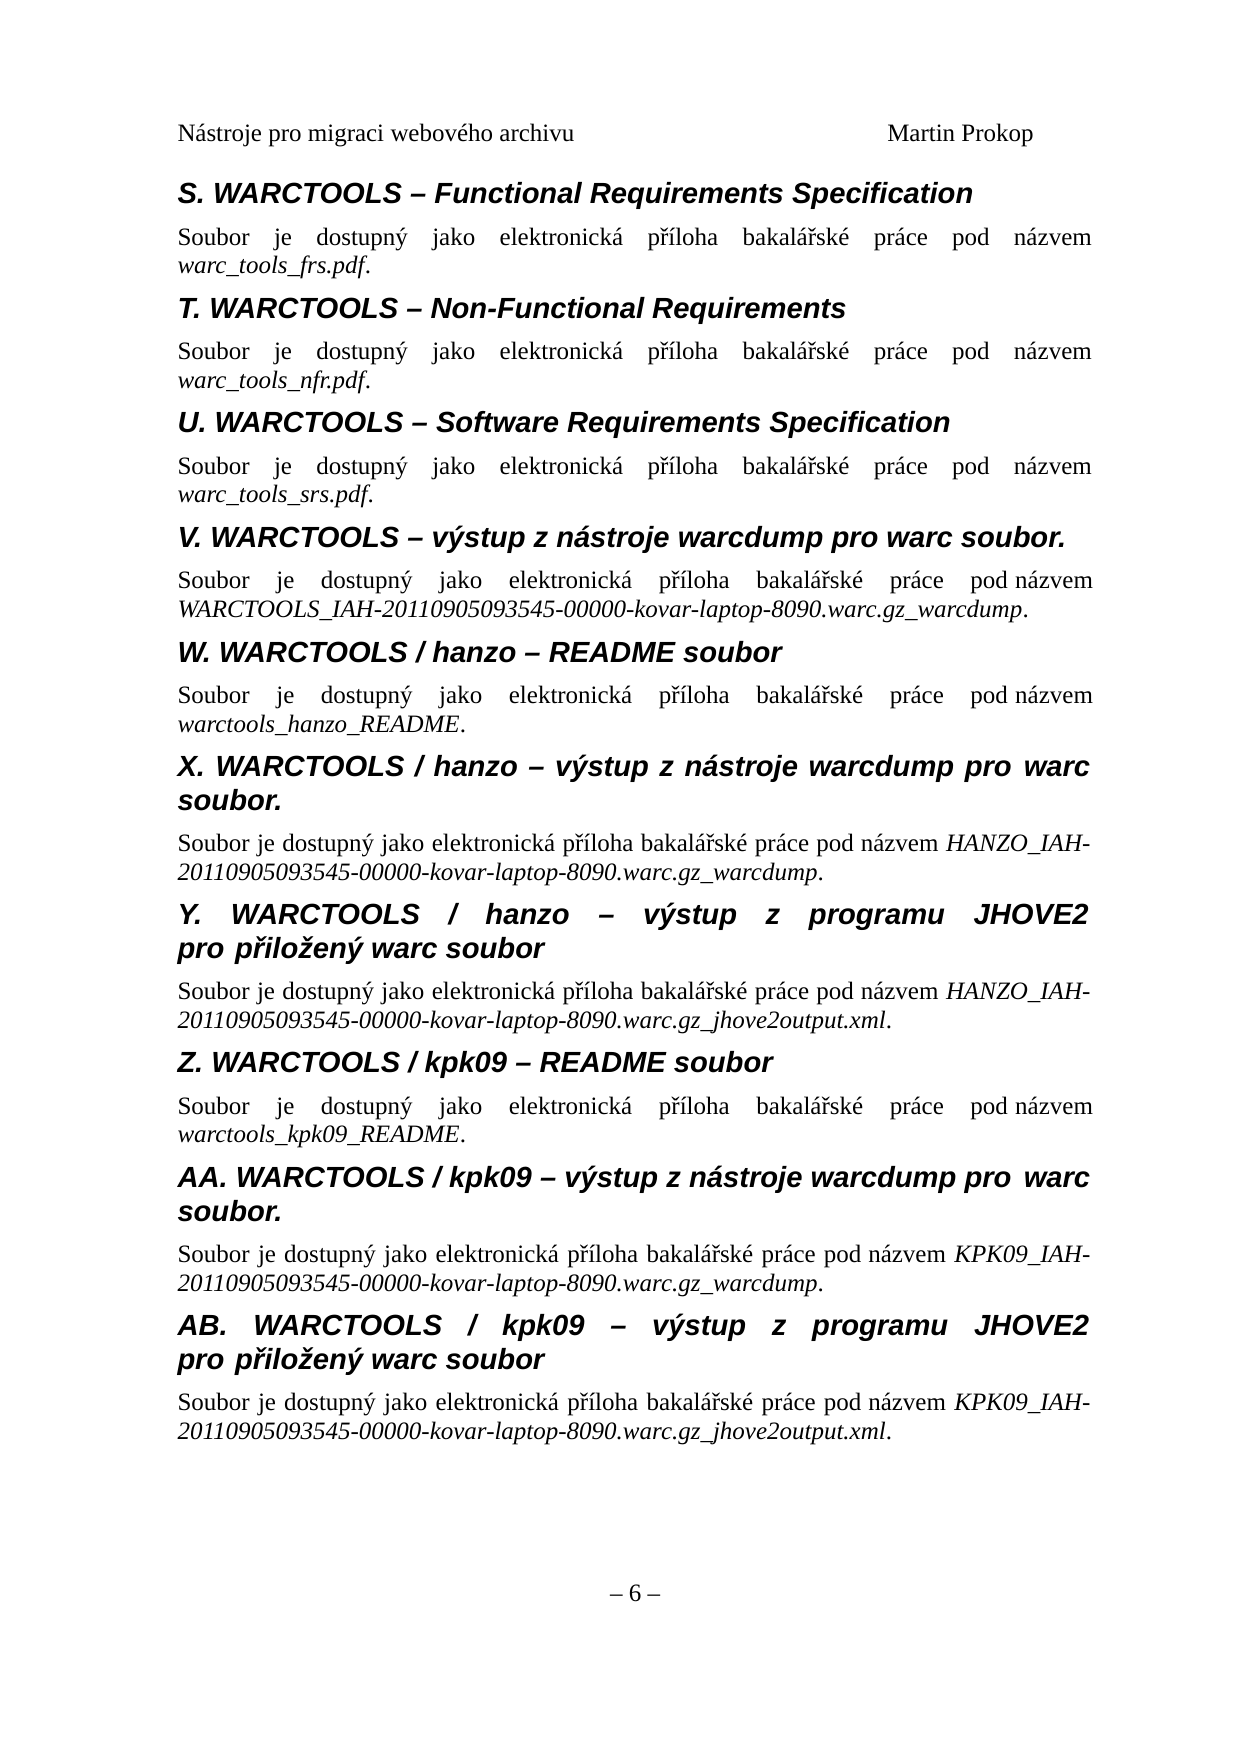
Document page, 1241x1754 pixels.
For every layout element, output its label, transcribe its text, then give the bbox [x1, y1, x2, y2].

text Soubor je dostupný jako elektronická příloha bakalářské práce pod názvem warc_tools_srs.pdf. [177, 451, 1093, 508]
text Soubor je dostupný jako elektronická příloha bakalářské práce pod názvem warc_tools_nfr.pdf. [177, 336, 1093, 394]
subtitle Z. WARCTOOLS / kpk09 – README soubor [177, 1046, 1093, 1079]
subtitle T. WARCTOOLS – Non-Functional Requirements [177, 291, 1093, 324]
text Soubor je dostupný jako elektronická příloha bakalářské práce pod názvem HANZO_IAH-20110905093545-00000-kovar-laptop-8090.warc.gz_warcdump. [177, 828, 1093, 886]
subtitle Y. WARCTOOLS / hanzo – výstup z programu JHOVE2 pro přiložený warc soubor [177, 897, 1093, 964]
text Soubor je dostupný jako elektronická příloha bakalářské práce pod názvem warc_tools_frs.pdf. [177, 222, 1093, 279]
subtitle W. WARCTOOLS / hanzo – README soubor [177, 635, 1093, 668]
subtitle U. WARCTOOLS – Software Requirements Specification [177, 406, 1093, 439]
subtitle X. WARCTOOLS / hanzo – výstup z nástroje warcdump pro warc soubor. [177, 749, 1093, 816]
text Soubor je dostupný jako elektronická příloha bakalářské práce pod názvem KPK09_IAH-20110905093545-00000-kovar-laptop-8090.warc.gz_warcdump. [177, 1239, 1093, 1296]
text Soubor je dostupný jako elektronická příloha bakalářské práce pod názvem HANZO_IAH-20110905093545-00000-kovar-laptop-8090.warc.gz_jhove2output.xml. [177, 976, 1093, 1034]
text Soubor je dostupný jako elektronická příloha bakalářské práce pod názvem warctools_hanzo_README. [177, 680, 1093, 737]
subtitle S. WARCTOOLS – Functional Requirements Specification [177, 176, 1093, 210]
subtitle AA. WARCTOOLS / kpk09 – výstup z nástroje warcdump pro warc soubor. [177, 1160, 1093, 1227]
text Soubor je dostupný jako elektronická příloha bakalářské práce pod názvem KPK09_IAH-20110905093545-00000-kovar-laptop-8090.warc.gz_jhove2output.xml. [177, 1387, 1093, 1444]
text Soubor je dostupný jako elektronická příloha bakalářské práce pod názvem warctools_kpk09_README. [177, 1091, 1093, 1148]
subtitle AB. WARCTOOLS / kpk09 – výstup z programu JHOVE2 pro přiložený warc soubor [177, 1308, 1093, 1375]
text Soubor je dostupný jako elektronická příloha bakalářské práce pod názvem WARCTOOLS_IAH-20110905093545-00000-kovar-laptop-8090.warc.gz_warcdump. [177, 565, 1093, 623]
subtitle V. WARCTOOLS – výstup z nástroje warcdump pro warc soubor. [177, 520, 1093, 554]
